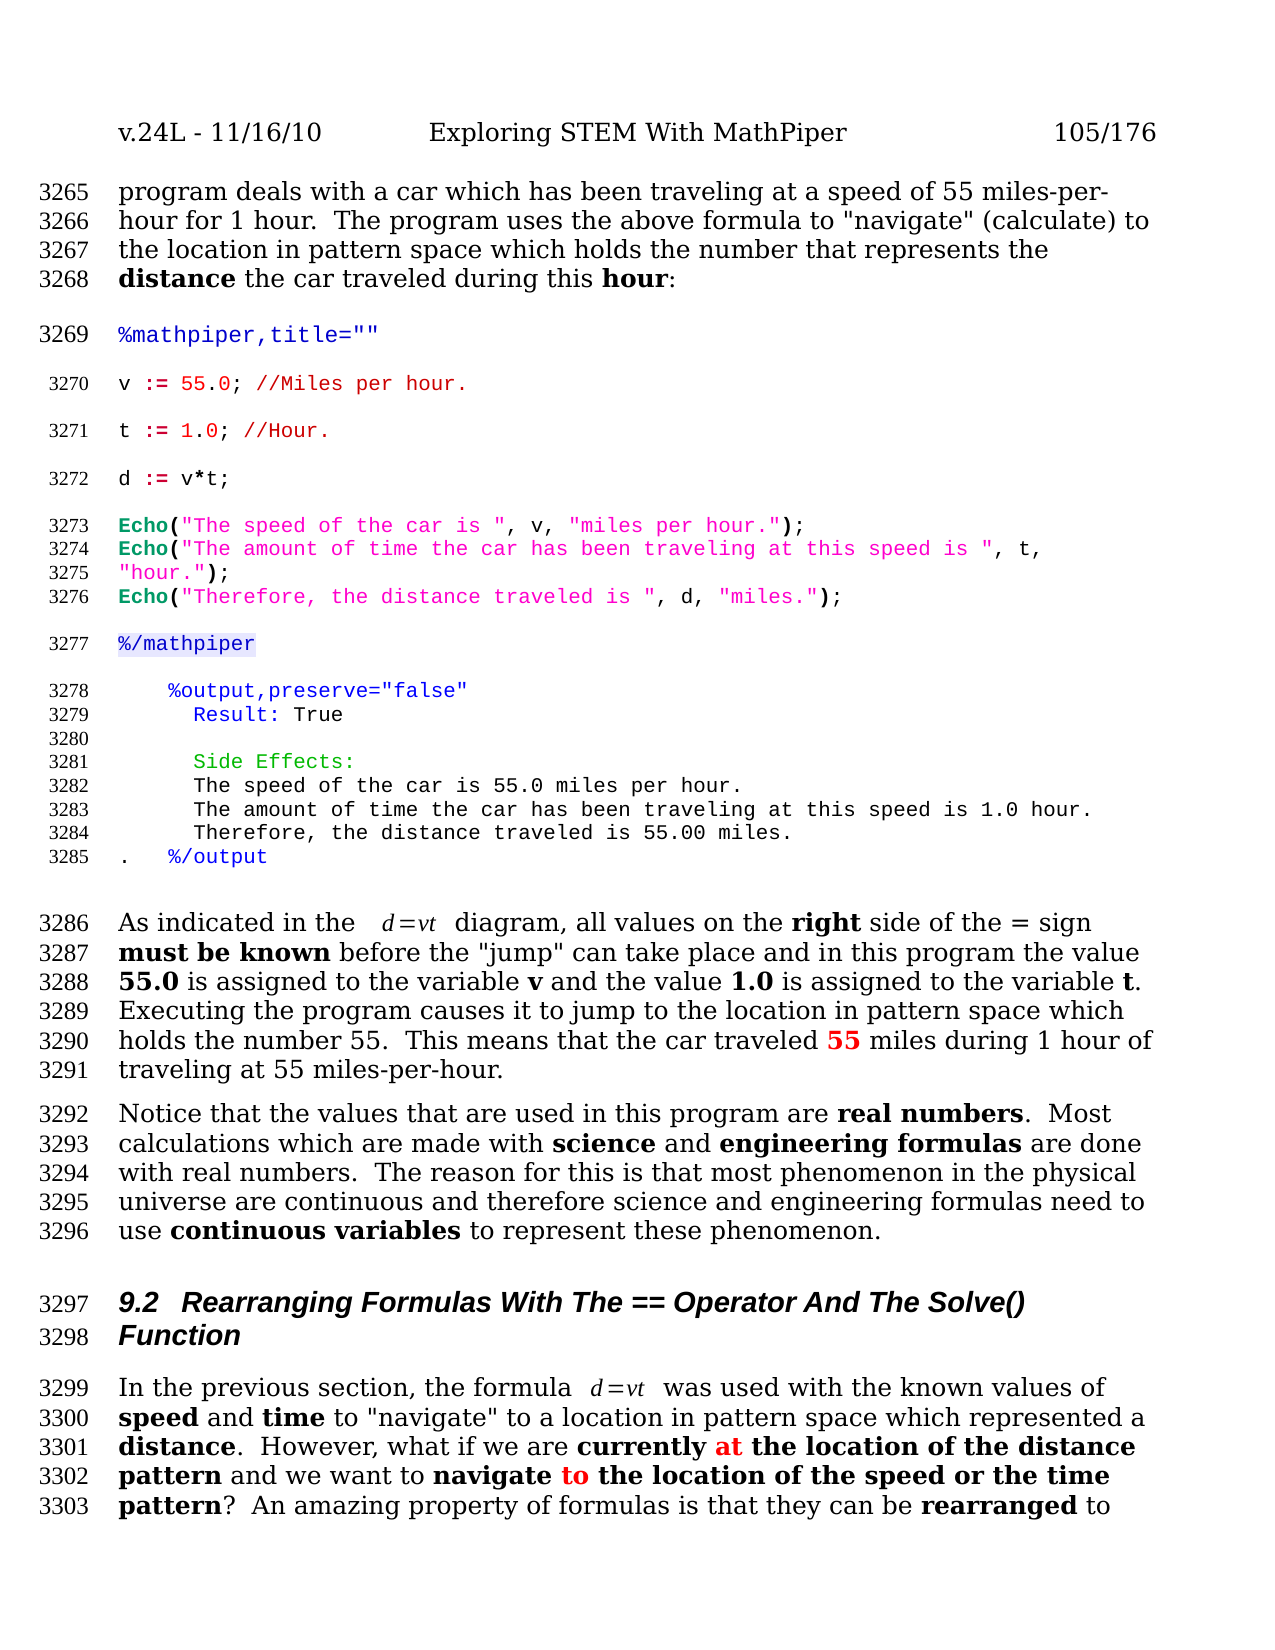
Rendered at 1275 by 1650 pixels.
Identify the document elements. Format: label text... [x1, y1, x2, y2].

text . %/output [118, 846, 1157, 869]
text t := 1.0; //Hour. [118, 420, 1157, 444]
text program deals with a car which has been traveling at a speed of 55 miles-per-hour for 1 hour. The program uses the above formula to "navigate" (calculate) to the location in pattern space which holds the number that represents the distance the car traveled during this hour: [118, 177, 1157, 294]
text In the previous section, the formulawas used with the known values of speed and time to "navigate" to a location in pattern space which represented a distance. However, what if we are currently at the location of the distance pattern and we want to navigate to the location of the speed or the time pattern? An amazing property of formulas is that they can be rearranged to [118, 1373, 1157, 1520]
text %output,preserve="false" [118, 680, 1157, 704]
text Result: True [118, 704, 1157, 728]
text Echo("The speed of the car is ", v, "miles per hour."); [118, 515, 1157, 538]
text Echo("Therefore, the distance traveled is ", d, "miles."); [118, 586, 1157, 609]
text v := 55.0; //Miles per hour. [118, 373, 1157, 397]
subtitle Rearranging Formulas With The == Operator And The Solve() Function [118, 1285, 1157, 1352]
text Notice that the values that are used in this program are real numbers. Most calculations which are made with science and engineering formulas are done with real numbers. The reason for this is that most phenomenon in the physical universe are continuous and therefore science and engineering formulas need to use continuous variables to represent these phenomenon. [118, 1099, 1157, 1246]
text %/mathpiper [118, 633, 1157, 657]
text Echo("The amount of time the car has been traveling at this speed is ", t, "hour."); [118, 538, 1157, 586]
text d := v*t; [118, 467, 1157, 491]
text The speed of the car is 55.0 miles per hour. [118, 775, 1157, 798]
text Therefore, the distance traveled is 55.00 miles. [118, 822, 1157, 846]
text The amount of time the car has been traveling at this speed is 1.0 hour. [118, 798, 1157, 822]
text %mathpiper,title="" [118, 323, 1157, 349]
text Side Effects: [118, 751, 1157, 775]
text As indicated in the diagram, all values on the right side of the = sign must be known before the "jump" can take place and in this program the value 55.0 is assigned to the variable v and the value 1.0 is assigned to the variable t. Executing the program causes it to jump to the location in pattern space which holds the number 55. This means that the car traveled 55 miles during 1 hour of traveling at 55 miles-per-hour. [118, 908, 1157, 1084]
